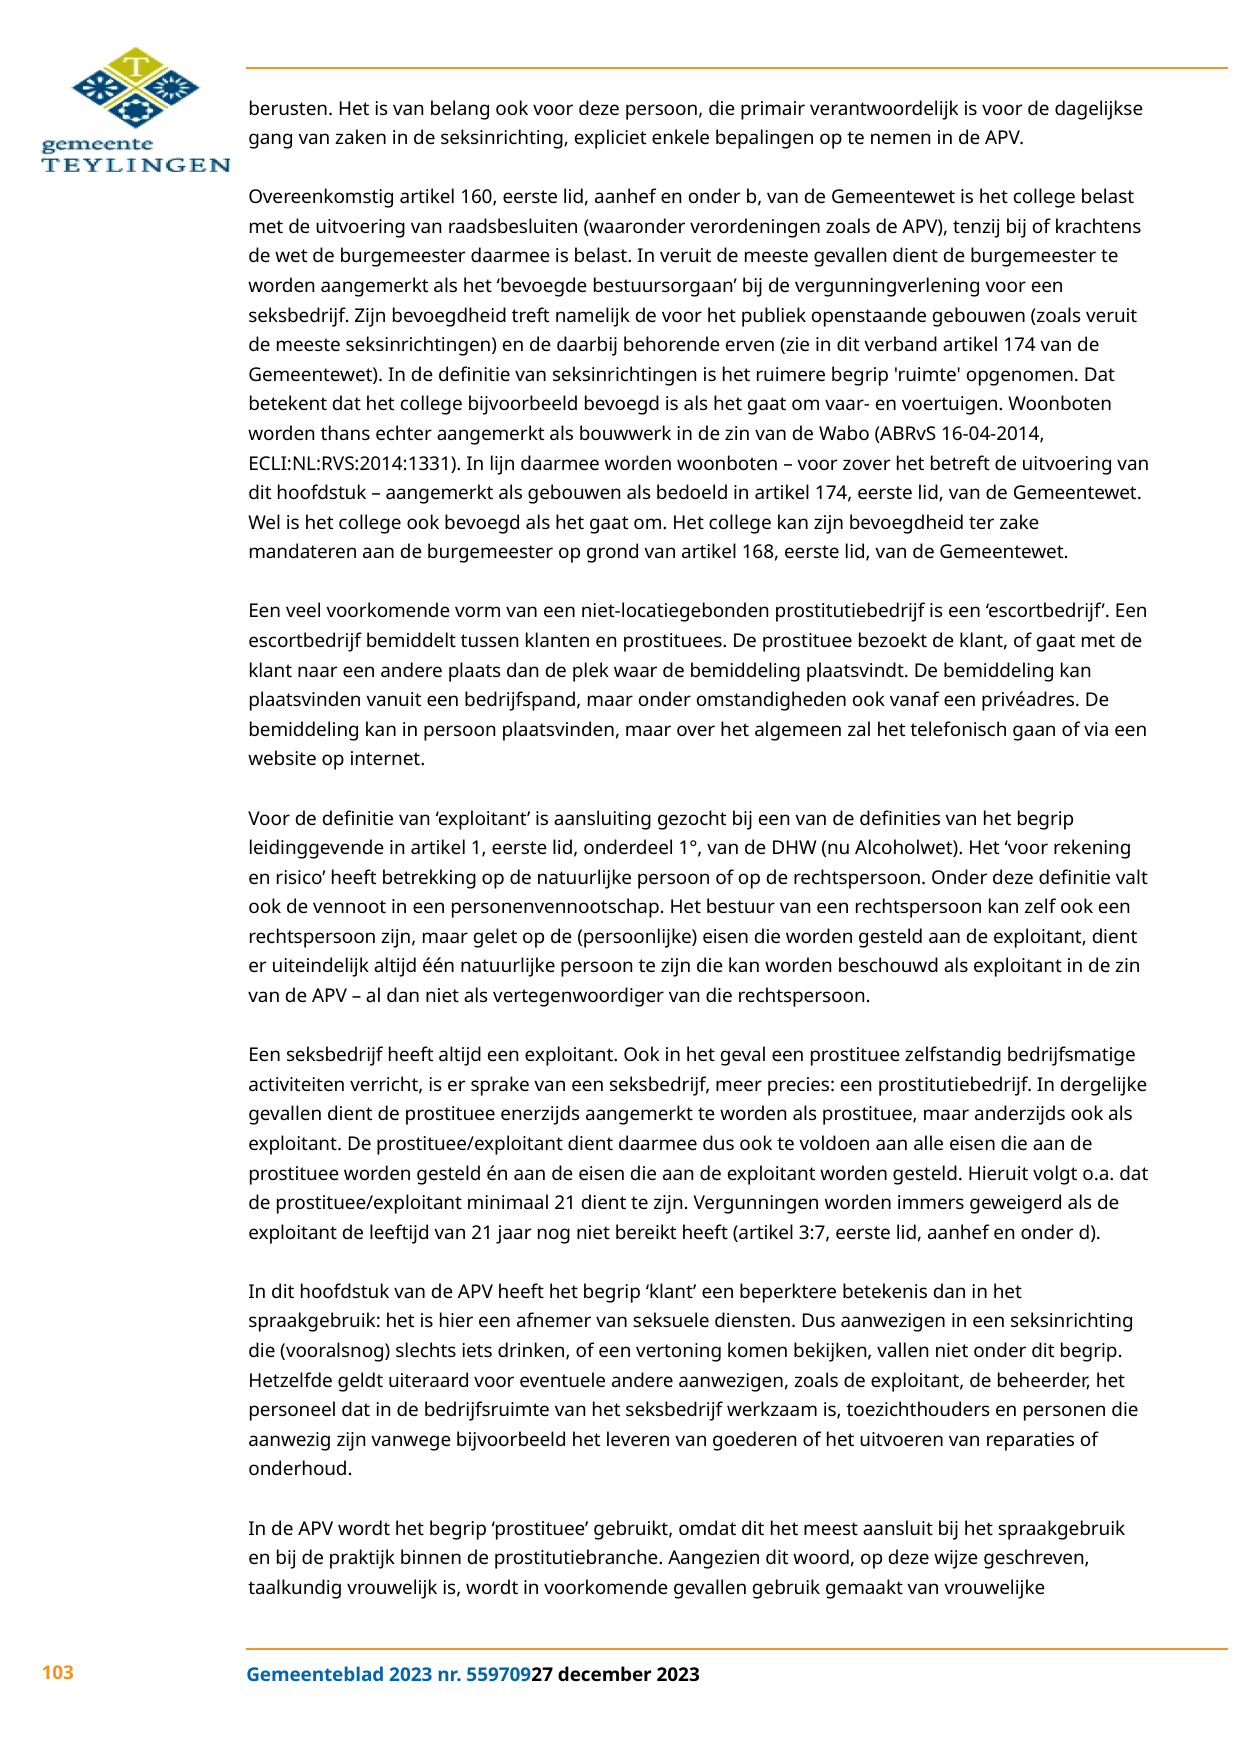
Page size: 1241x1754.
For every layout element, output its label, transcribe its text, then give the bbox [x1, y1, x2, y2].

text Een veel voorkomende vorm van een niet-locatiegebonden prostitutiebedrijf is een ‘escortbedrijf’. Een escortbedrijf bemiddelt tussen klanten en prostituees. De prostituee bezoekt de klant, of gaat met de klant naar een andere plaats dan de plek waar de bemiddeling plaatsvindt. De bemiddeling kan plaatsvinden vanuit een bedrijfspand, maar onder omstandigheden ook vanaf een privéadres. De bemiddeling kan in persoon plaatsvinden, maar over het algemeen zal het telefonisch gaan of via een website op internet. [248, 598, 1152, 771]
text In de APV wordt het begrip ‘prostituee’ gebruikt, omdat dit het meest aansluit bij het spraakgebruik en bij de praktijk binnen de prostitutiebranche. Aangezien dit woord, op deze wijze geschreven, taalkundig vrouwelijk is, wordt in voorkomende gevallen gebruik gemaakt van vrouwelijke [248, 1515, 1152, 1600]
text Voor de definitie van ‘exploitant’ is aansluiting gezocht bij een van de definities van het begrip leidinggevende in artikel 1, eerste lid, onderdeel 1°, van de DHW (nu Alcoholwet). Het ‘voor rekening en risico’ heeft betrekking op de natuurlijke persoon of op de rechtspersoon. Onder deze definitie valt ook de vennoot in een personenvennootschap. Het bestuur van een rechtspersoon kan zelf ook een rechtspersoon zijn, maar gelet op de (persoonlijke) eisen die worden gesteld aan de exploitant, dient er uiteindelijk altijd één natuurlijke persoon te zijn die kan worden beschouwd als exploitant in de zin van de APV – al dan niet als vertegenwoordiger van die rechtspersoon. [248, 805, 1152, 1008]
picture [41, 47, 231, 172]
text Een seksbedrijf heeft altijd een exploitant. Ook in het geval een prostituee zelfstandig bedrijfsmatige activiteiten verricht, is er sprake van een seksbedrijf, meer precies: een prostitutiebedrijf. In dergelijke gevallen dient de prostituee enerzijds aangemerkt te worden als prostituee, maar anderzijds ook als exploitant. De prostituee/exploitant dient daarmee dus ook te voldoen aan alle eisen die aan de prostituee worden gesteld én aan de eisen die aan de exploitant worden gesteld. Hieruit volgt o.a. dat de prostituee/exploitant minimaal 21 dient te zijn. Vergunningen worden immers geweigerd als de exploitant de leeftijd van 21 jaar nog niet bereikt heeft (artikel 3:7, eerste lid, aanhef en onder d). [248, 1041, 1152, 1245]
text berusten. Het is van belang ook voor deze persoon, die primair verantwoordelijk is voor de dagelijkse gang van zaken in de seksinrichting, expliciet enkele bepalingen op te nemen in de APV. [248, 95, 1152, 150]
text In dit hoofdstuk van de APV heeft het begrip ‘klant’ een beperktere betekenis dan in het spraakgebruik: het is hier een afnemer van seksuele diensten. Dus aanwezigen in een seksinrichting die (vooralsnog) slechts iets drinken, of een vertoning komen bekijken, vallen niet onder dit begrip. Hetzelfde geldt uiteraard voor eventuele andere aanwezigen, zoals de exploitant, de beheerder, het personeel dat in de bedrijfsruimte van het seksbedrijf werkzaam is, toezichthouders en personen die aanwezig zijn vanwege bijvoorbeeld het leveren van goederen of het uitvoeren van reparaties of onderhoud. [248, 1278, 1152, 1481]
text Overeenkomstig artikel 160, eerste lid, aanhef en onder b, van de Gemeentewet is het college belast met de uitvoering van raadsbesluiten (waaronder verordeningen zoals de APV), tenzij bij of krachtens de wet de burgemeester daarmee is belast. In veruit de meeste gevallen dient de burgemeester te worden aangemerkt als het ‘bevoegde bestuursorgaan’ bij de vergunningverlening voor een seksbedrijf. Zijn bevoegdheid treft namelijk de voor het publiek openstaande gebouwen (zoals veruit de meeste seksinrichtingen) en de daarbij behorende erven (zie in dit verband artikel 174 van de Gemeentewet). In de definitie van seksinrichtingen is het ruimere begrip 'ruimte' opgenomen. Dat betekent dat het college bijvoorbeeld bevoegd is als het gaat om vaar- en voertuigen. Woonboten worden thans echter aangemerkt als bouwwerk in de zin van de Wabo (ABRvS 16-04-2014, ECLI:NL:RVS:2014:1331). In lijn daarmee worden woonboten – voor zover het betreft de uitvoering van dit hoofdstuk – aangemerkt als gebouwen als bedoeld in artikel 174, eerste lid, van de Gemeentewet. Wel is het college ook bevoegd als het gaat om. Het college kan zijn bevoegdheid ter zake mandateren aan de burgemeester op grond van artikel 168, eerste lid, van de Gemeentewet. [248, 183, 1152, 564]
